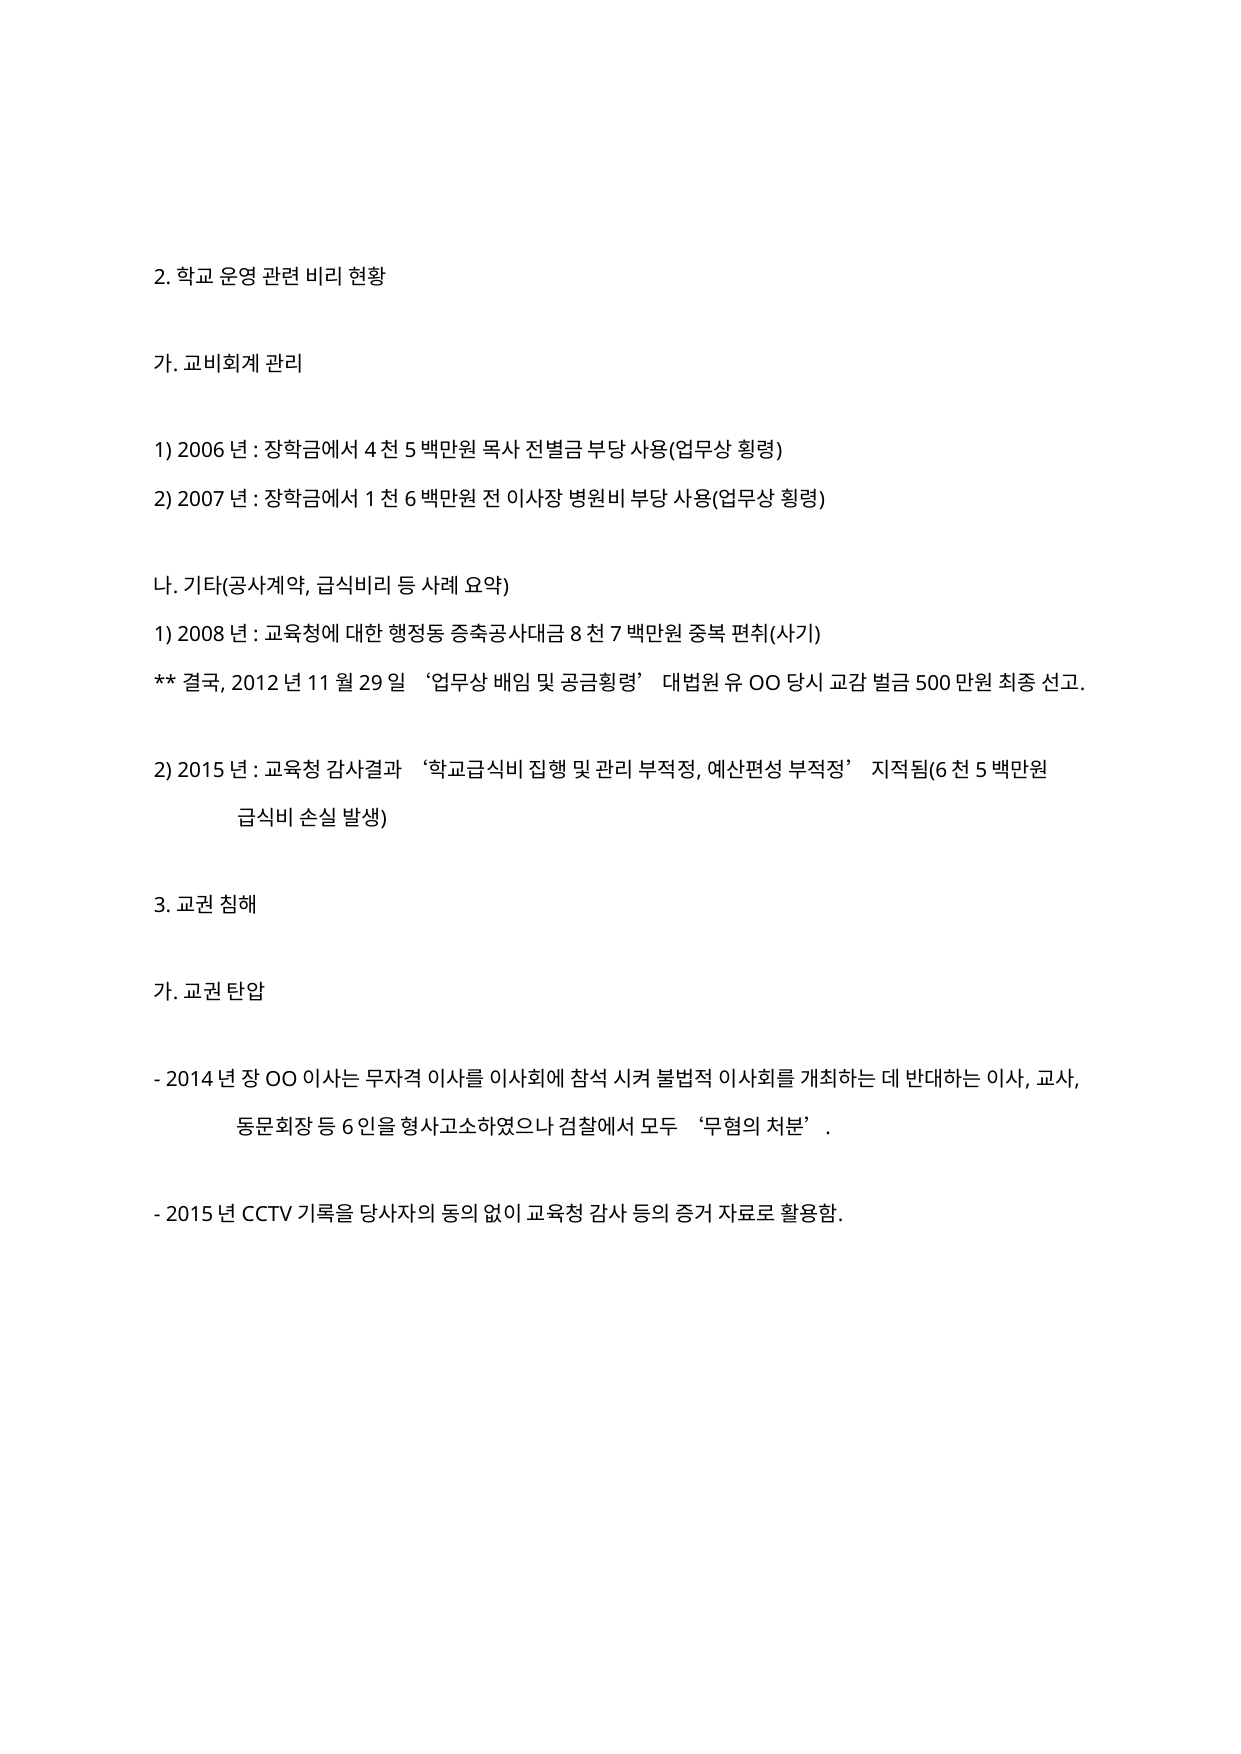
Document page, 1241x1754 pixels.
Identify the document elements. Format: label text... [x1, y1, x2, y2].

text 나. 기타(공사계약, 급식비리 등 사례 요약) [153, 569, 1087, 599]
text ** 결국, 2012년 11월 29일 ‘업무상 배임 및 공금횡령’ 대법원 유OO 당시 교감 벌금 500만원 최종 선고. [153, 666, 1087, 696]
text 가. 교비회계 관리 [153, 347, 1087, 377]
text - 2015년 CCTV 기록을 당사자의 동의 없이 교육청 감사 등의 증거 자료로 활용함. [153, 1197, 1087, 1227]
text 가. 교권 탄압 [153, 975, 1087, 1005]
text 2. 학교 운영 관련 비리 현황 [153, 260, 1087, 290]
text 1) 2006년 : 장학금에서 4천 5백만원 목사 전별금 부당 사용(업무상 횡령) [153, 434, 1087, 464]
text 2) 2007년 : 장학금에서 1천 6백만원 전 이사장 병원비 부당 사용(업무상 횡령) [153, 482, 1087, 512]
text 2) 2015년 : 교육청 감사결과 ‘학교급식비 집행 및 관리 부적정, 예산편성 부적정’ 지적됨(6천 5백만원 급식비 손실 발생) [153, 753, 1087, 832]
text 1) 2008년 : 교육청에 대한 행정동 증축공사대금 8천 7백만원 중복 편취(사기) [153, 617, 1087, 648]
text 3. 교권 침해 [153, 888, 1087, 918]
text - 2014년 장OO 이사는 무자격 이사를 이사회에 참석 시켜 불법적 이사회를 개최하는 데 반대하는 이사, 교사, 동문회장 등 6인을 형사고소하였으나 검찰에서 모두 ‘무혐의 처분’. [153, 1062, 1087, 1141]
